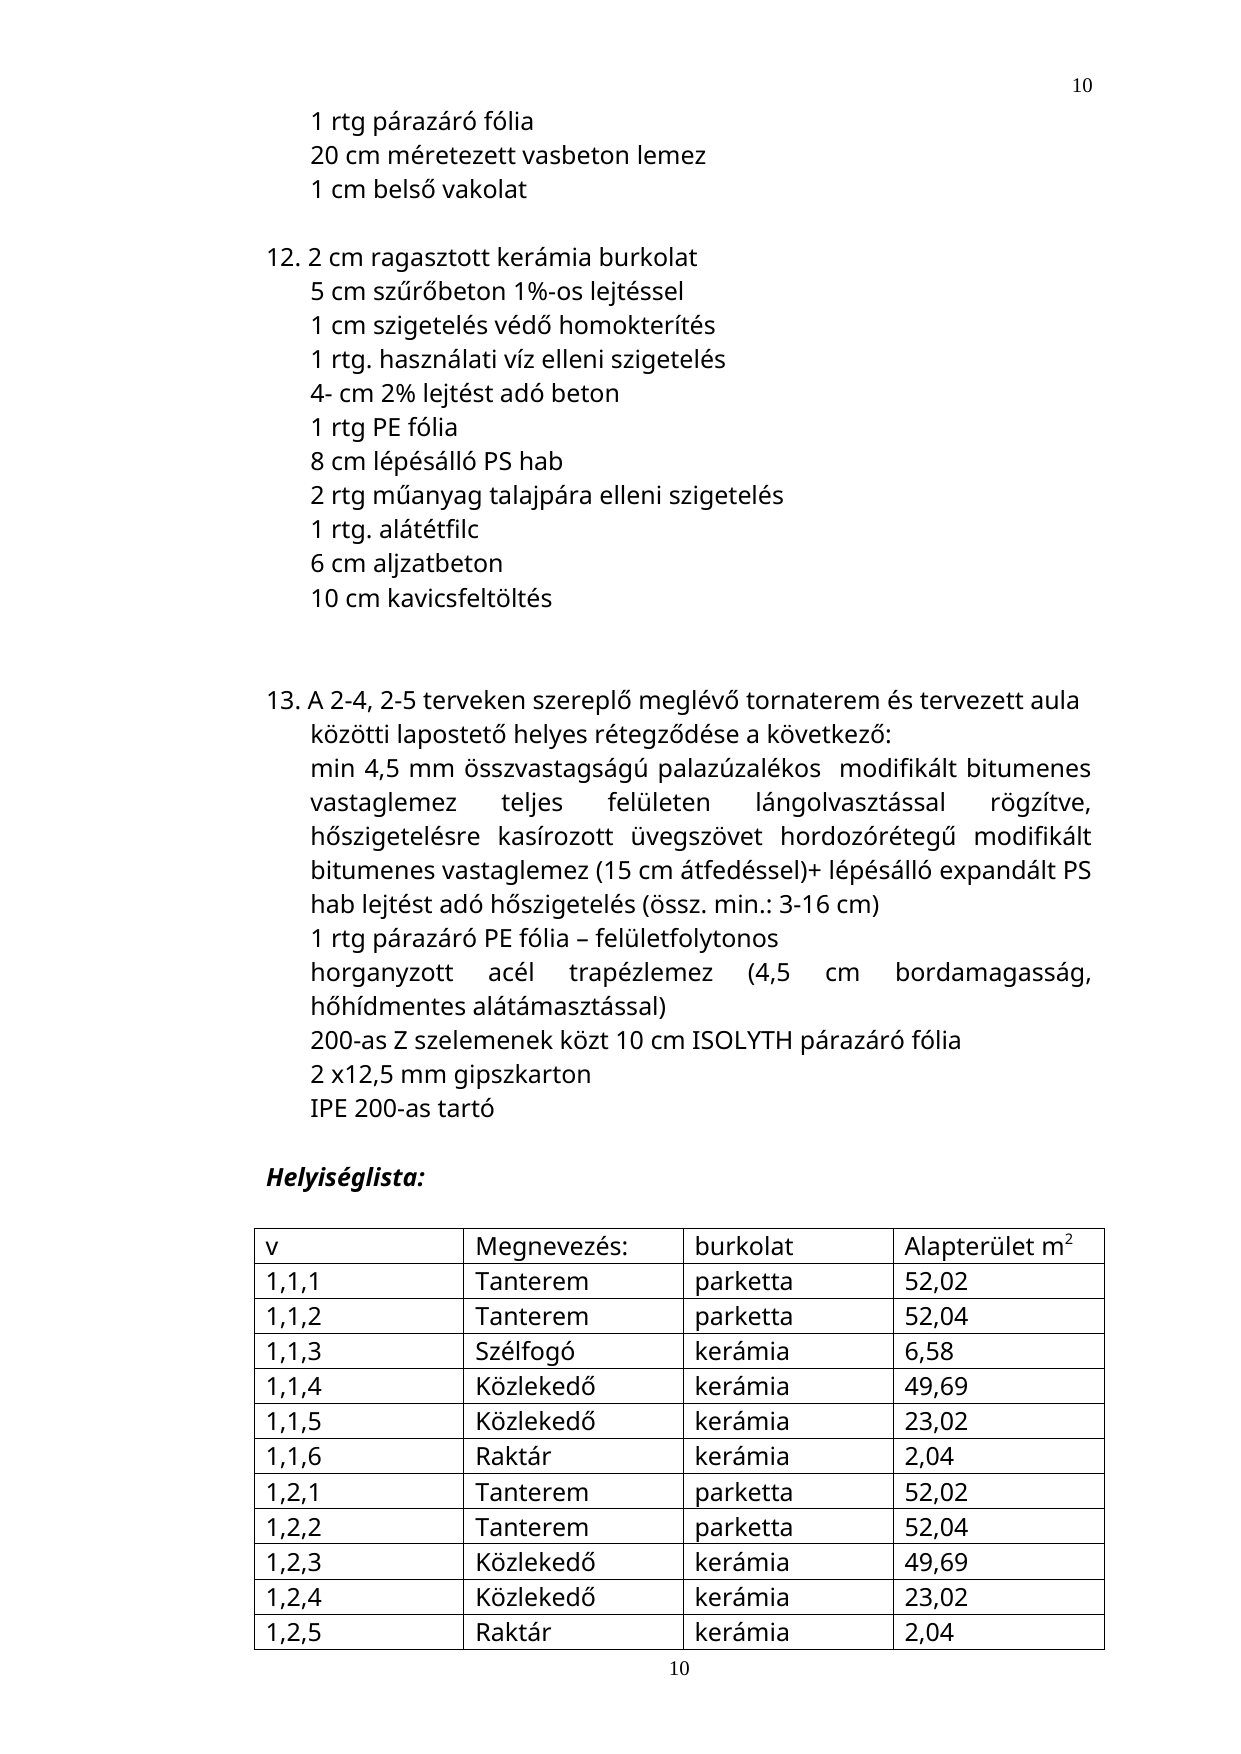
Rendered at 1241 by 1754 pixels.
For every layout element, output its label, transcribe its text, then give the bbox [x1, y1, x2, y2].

table_cell 52,04 [894, 1509, 1104, 1543]
text 200-as Z szelemenek közt 10 cm ISOLYTH párazáró fólia [310, 1023, 1092, 1057]
table_cell 23,02 [894, 1404, 1104, 1438]
text 1 rtg. alátétfilc [266, 512, 1092, 546]
table_cell 1,1,4 [255, 1369, 463, 1403]
text 8 cm lépésálló PS hab [266, 444, 1092, 478]
table_cell 1,2,4 [255, 1580, 463, 1613]
table_header Megnevezés: [464, 1229, 683, 1262]
table_cell kerámia [684, 1580, 893, 1613]
table_cell 52,02 [894, 1264, 1104, 1298]
text 1 rtg párazáró fólia [266, 103, 1092, 137]
text 12. 2 cm ragasztott kerámia burkolat [266, 239, 1092, 274]
text 1 cm szigetelés védő homokterítés [266, 308, 1092, 342]
table_cell parketta [684, 1299, 893, 1333]
text 1 rtg PE fólia [266, 410, 1092, 444]
text IPE 200-as tartó [310, 1091, 1092, 1125]
table_cell 52,04 [894, 1299, 1104, 1333]
table_cell 1,2,3 [255, 1544, 463, 1578]
table_cell 1,1,3 [255, 1334, 463, 1368]
table_cell 49,69 [894, 1544, 1104, 1578]
table_cell Tanterem [464, 1474, 683, 1508]
table_cell Raktár [464, 1615, 683, 1649]
text 10 cm kavicsfeltöltés [266, 580, 1092, 614]
text 5 cm szűrőbeton 1%-os lejtéssel [266, 274, 1092, 308]
text 4- cm 2% lejtést adó beton [266, 376, 1092, 410]
table_cell kerámia [684, 1369, 893, 1403]
table_cell parketta [684, 1474, 893, 1508]
table_cell kerámia [684, 1439, 893, 1473]
table_cell 1,1,2 [255, 1299, 463, 1333]
table_cell kerámia [684, 1404, 893, 1438]
table_cell Tanterem [464, 1299, 683, 1333]
table_header Alapterület m2 [894, 1229, 1104, 1262]
table_cell Közlekedő [464, 1369, 683, 1403]
table_cell Közlekedő [464, 1404, 683, 1438]
table_cell 2,04 [894, 1615, 1104, 1649]
text 13. A 2-4, 2-5 terveken szereplő meglévő tornaterem és tervezett aula közötti lapostető helyes rétegződése a következő: [266, 682, 1092, 751]
table_cell 1,2,5 [255, 1615, 463, 1649]
table_cell 1,1,6 [255, 1439, 463, 1473]
table_cell 1,1,5 [255, 1404, 463, 1438]
text 1 cm belső vakolat [266, 171, 1092, 206]
table_cell kerámia [684, 1334, 893, 1368]
text Helyiséglista: [266, 1159, 1092, 1193]
table_cell 52,02 [894, 1474, 1104, 1508]
table_cell 1,2,2 [255, 1509, 463, 1543]
table_cell Szélfogó [464, 1334, 683, 1368]
table_cell parketta [684, 1509, 893, 1543]
table_cell parketta [684, 1264, 893, 1298]
table_cell 6,58 [894, 1334, 1104, 1368]
text horganyzott acél trapézlemez (4,5 cm bordamagasság, hőhídmentes alátámasztással) [310, 955, 1092, 1023]
table_cell Közlekedő [464, 1580, 683, 1613]
table_cell Tanterem [464, 1264, 683, 1298]
table_cell 1,2,1 [255, 1474, 463, 1508]
table_cell 23,02 [894, 1580, 1104, 1613]
table_cell 49,69 [894, 1369, 1104, 1403]
table_cell kerámia [684, 1544, 893, 1578]
table_cell Közlekedő [464, 1544, 683, 1578]
text 1 rtg párazáró PE fólia – felületfolytonos [310, 921, 1092, 955]
table_cell kerámia [684, 1615, 893, 1649]
table_cell 1,1,1 [255, 1264, 463, 1298]
text 1 rtg. használati víz elleni szigetelés [266, 342, 1092, 376]
text min 4,5 mm összvastagságú palazúzalékos modifikált bitumenes vastaglemez teljes felületen lángolvasztással rögzítve, hőszigetelésre kasírozott üvegszövet hordozórétegű modifikált bitumenes vastaglemez (15 cm átfedéssel)+ lépésálló expandált PS hab lejtést adó hőszigetelés (össz. min.: 3-16 cm) [310, 751, 1092, 921]
text 2 rtg műanyag talajpára elleni szigetelés [266, 478, 1092, 512]
text 2 x12,5 mm gipszkarton [310, 1057, 1092, 1091]
text 20 cm méretezett vasbeton lemez [266, 137, 1092, 171]
table_header burkolat [684, 1229, 893, 1262]
table_cell Tanterem [464, 1509, 683, 1543]
text 6 cm aljzatbeton [266, 546, 1092, 580]
table_header v [255, 1229, 463, 1262]
table_cell 2,04 [894, 1439, 1104, 1473]
table_cell Raktár [464, 1439, 683, 1473]
